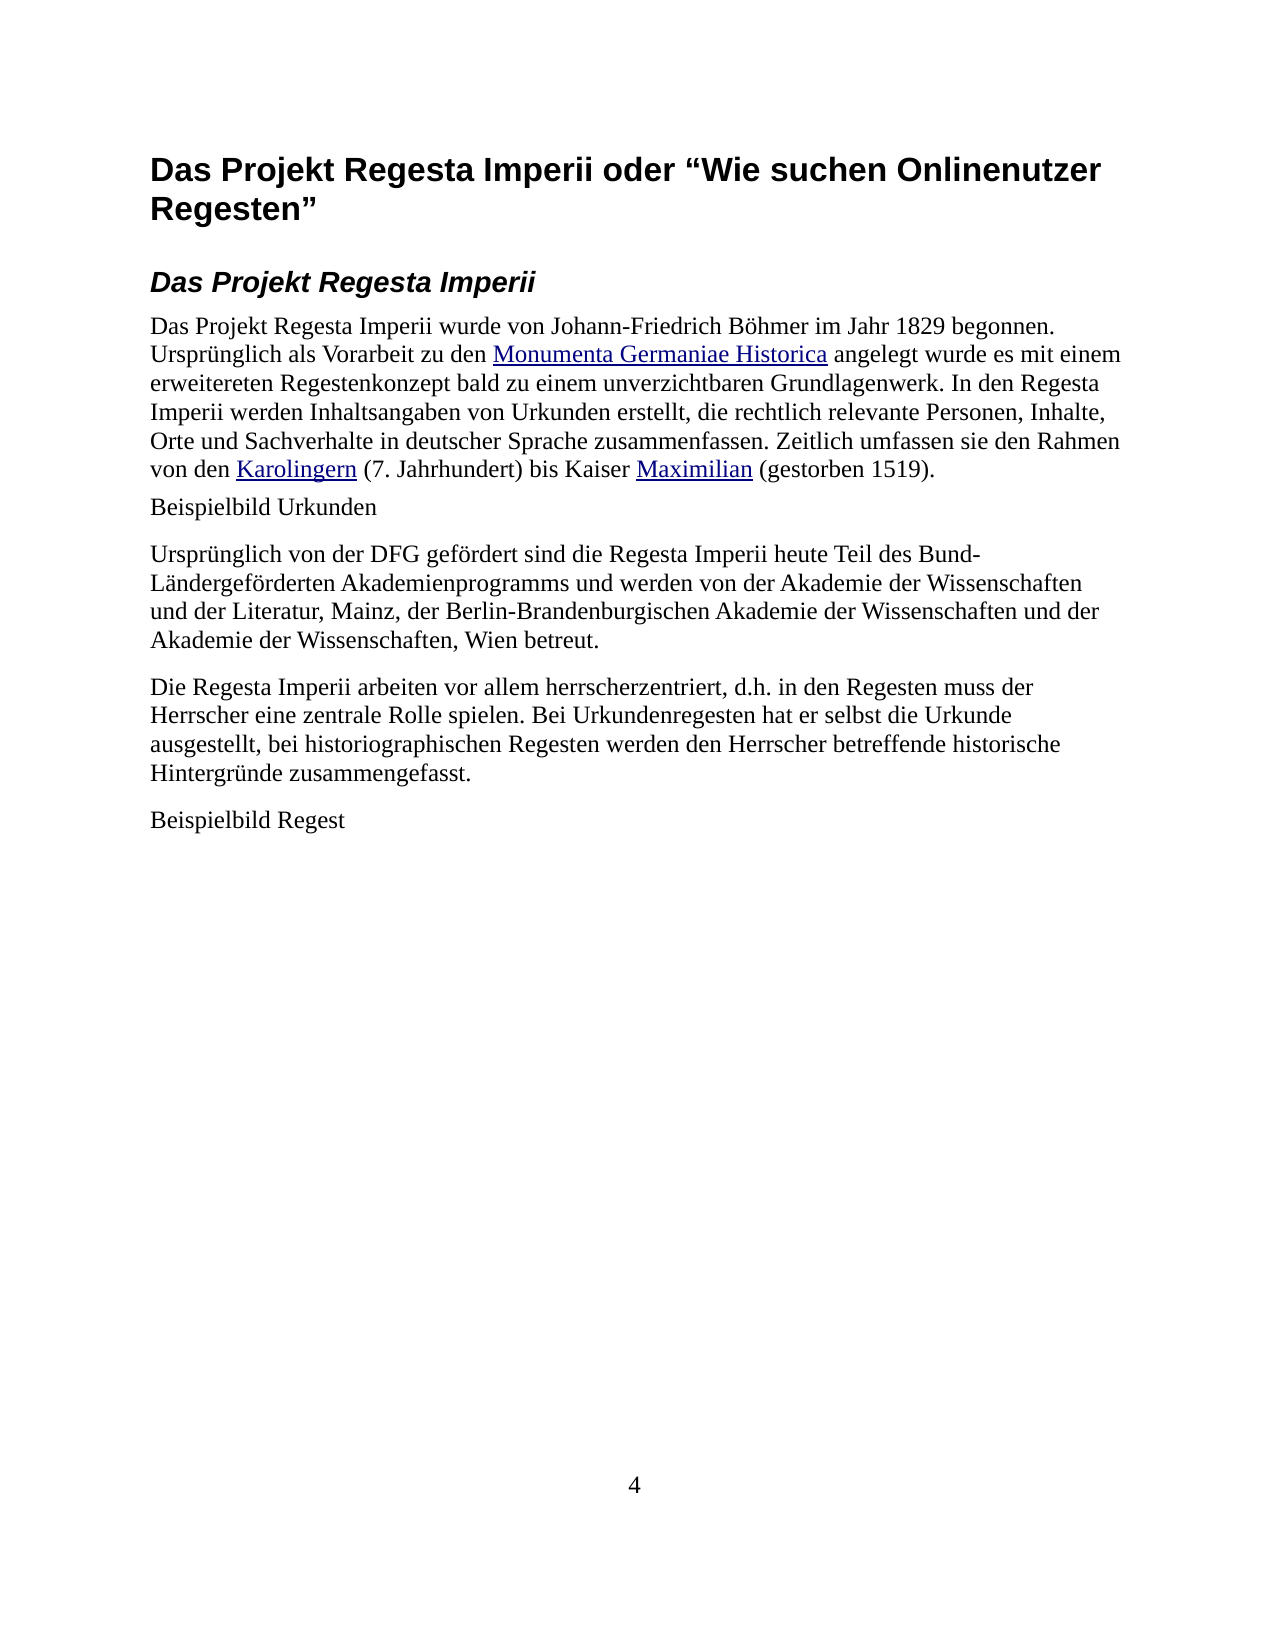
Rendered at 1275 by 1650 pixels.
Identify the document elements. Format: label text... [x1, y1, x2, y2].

text Ursprünglich von der DFG gefördert sind die Regesta Imperii heute Teil des Bund-Ländergeförderten Akademienprogramms und werden von der Akademie der Wissenschaften und der Literatur, Mainz, der Berlin-Brandenburgischen Akademie der Wissenschaften und der Akademie der Wissenschaften, Wien betreut. [150, 539, 1125, 654]
subtitle Das Projekt Regesta Imperii [150, 265, 1125, 298]
text Beispielbild Regest [150, 805, 1125, 833]
text Die Regesta Imperii arbeiten vor allem herrscherzentriert, d.h. in den Regesten muss der Herrscher eine zentrale Rolle spielen. Bei Urkundenregesten hat er selbst die Urkunde ausgestellt, bei historiographischen Regesten werden den Herrscher betreffende historische Hintergründe zusammengefasst. [150, 672, 1125, 787]
subtitle Das Projekt Regesta Imperii oder “Wie suchen Onlinenutzer Regesten” [150, 150, 1125, 227]
text Das Projekt Regesta Imperii wurde von Johann-Friedrich Böhmer im Jahr 1829 begonnen. Ursprünglich als Vorarbeit zu den Monumenta Germaniae Historica angelegt wurde es mit einem erweitereten Regestenkonzept bald zu einem unverzichtbaren Grundlagenwerk. In den Regesta Imperii werden Inhaltsangaben von Urkunden erstellt, die rechtlich relevante Personen, Inhalte, Orte und Sachverhalte in deutscher Sprache zusammenfassen. Zeitlich umfassen sie den Rahmen von den Karolingern (7. Jahrhundert) bis Kaiser Maximilian (gestorben 1519). [150, 311, 1125, 483]
text Beispielbild Urkunden [150, 492, 1125, 521]
